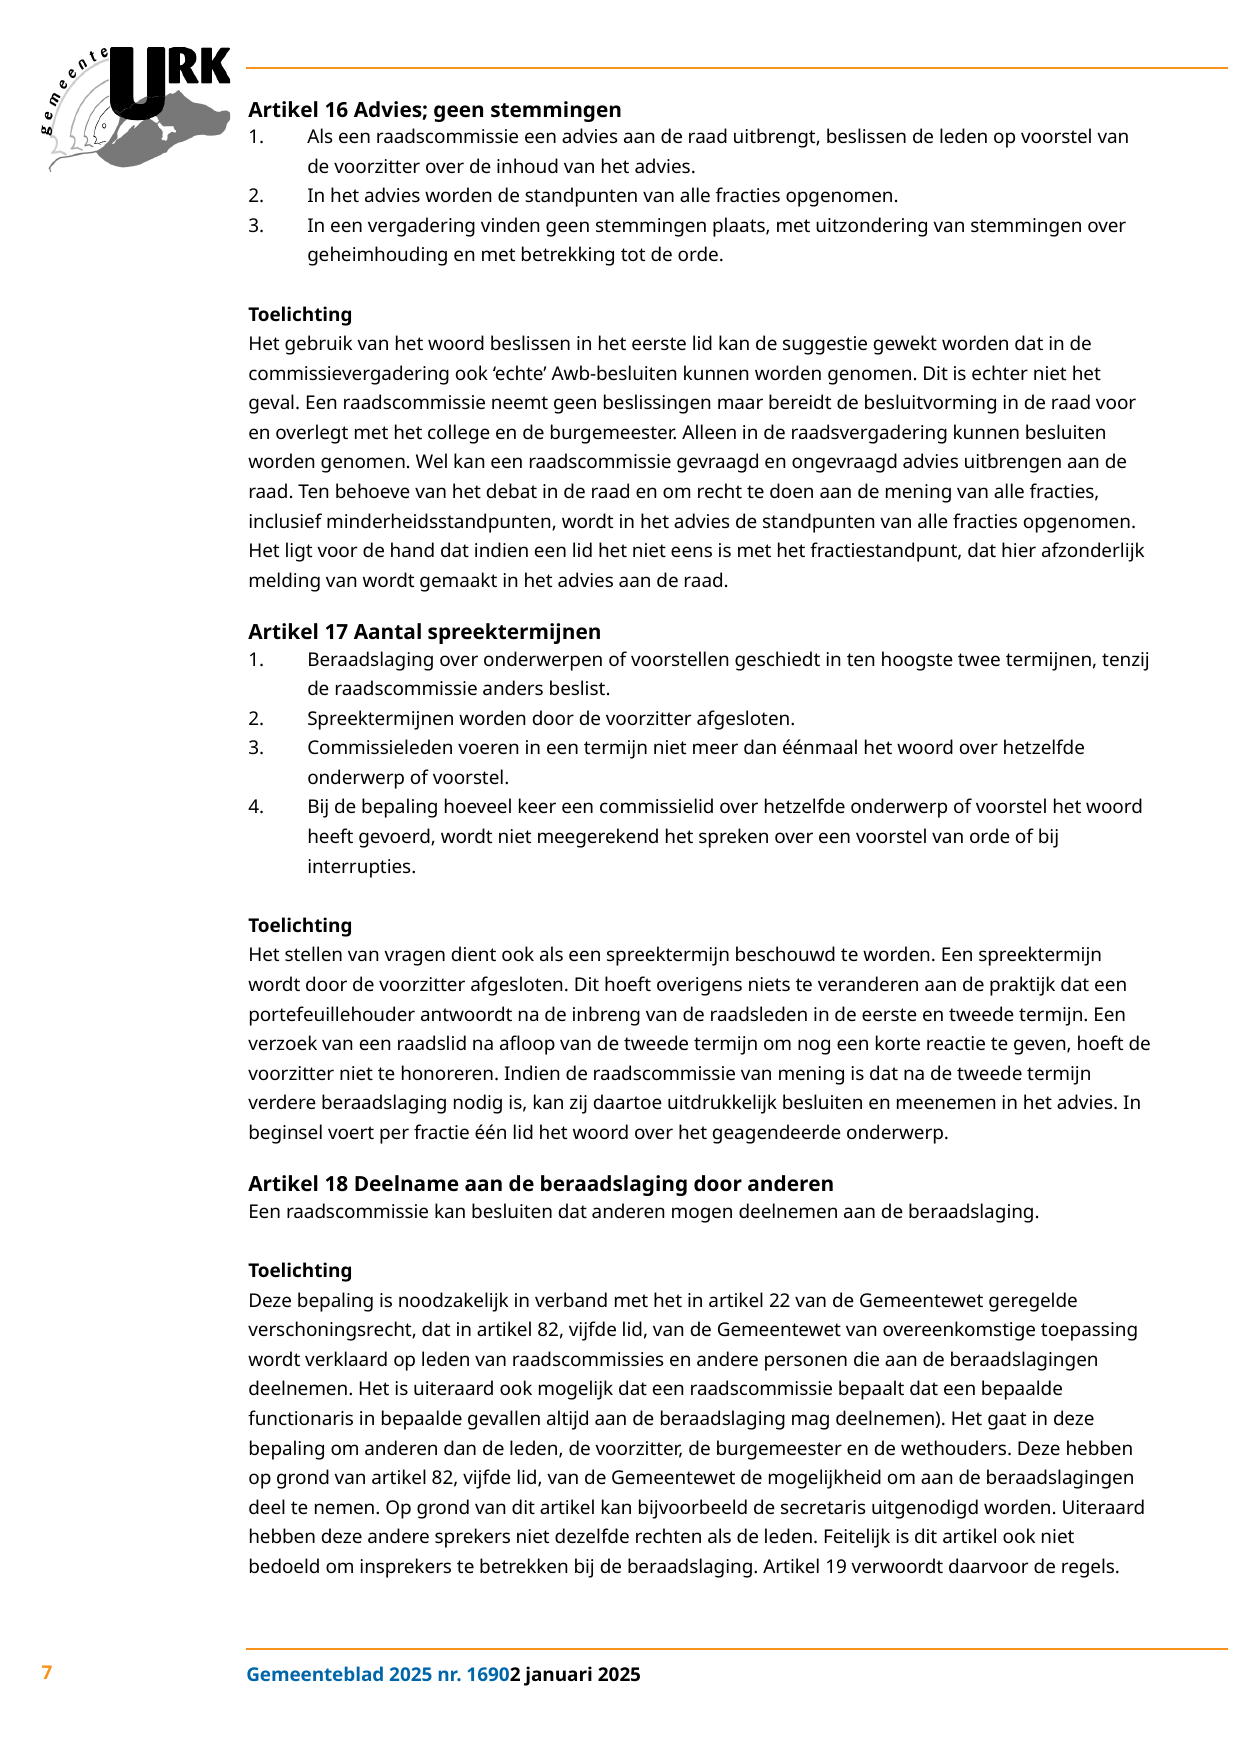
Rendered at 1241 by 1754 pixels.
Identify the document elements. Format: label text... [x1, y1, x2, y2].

list In het advies worden de standpunten van alle fracties opgenomen. [248, 182, 1152, 208]
text Artikel 16 Advies; geen stemmingen [248, 95, 1152, 123]
text Deze bepaling is noodzakelijk in verband met het in artikel 22 van de Gemeentewet geregelde verschoningsrecht, dat in artikel 82, vijfde lid, van de Gemeentewet van overeenkomstige toepassing wordt verklaard op leden van raadscommissies en andere personen die aan de beraadslagingen deelnemen. Het is uiteraard ook mogelijk dat een raadscommissie bepaalt dat een bepaalde functionaris in bepaalde gevallen altijd aan de beraadslaging mag deelnemen). Het gaat in deze bepaling om anderen dan de leden, de voorzitter, de burgemeester en de wethouders. Deze hebben op grond van artikel 82, vijfde lid, van de Gemeentewet de mogelijkheid om aan de beraadslagingen deel te nemen. Op grond van dit artikel kan bijvoorbeeld de secretaris uitgenodigd worden. Uiteraard hebben deze andere sprekers niet dezelfde rechten als de leden. Feitelijk is dit artikel ook niet bedoeld om insprekers te betrekken bij de beraadslaging. Artikel 19 verwoordt daarvoor de regels. [248, 1287, 1152, 1579]
picture [41, 47, 231, 172]
list Spreektermijnen worden door de voorzitter afgesloten. [248, 705, 1152, 731]
list In een vergadering vinden geen stemmingen plaats, met uitzondering van stemmingen over geheimhouding en met betrekking tot de orde. [248, 212, 1152, 267]
text Toelichting [248, 912, 1152, 938]
list Bij de bepaling hoeveel keer een commissielid over hetzelfde onderwerp of voorstel het woord heeft gevoerd, wordt niet meegerekend het spreken over een voorstel van orde of bij interrupties. [248, 794, 1152, 879]
list Beraadslaging over onderwerpen of voorstellen geschiedt in ten hoogste twee termijnen, tenzij de raadscommissie anders beslist. [248, 646, 1152, 701]
text Een raadscommissie kan besluiten dat anderen mogen deelnemen aan de beraadslaging. [248, 1198, 1152, 1224]
list Commissieleden voeren in een termijn niet meer dan éénmaal het woord over hetzelfde onderwerp of voorstel. [248, 734, 1152, 790]
text Het gebruik van het woord beslissen in het eerste lid kan de suggestie gewekt worden dat in de commissievergadering ook ‘echte’ Awb-besluiten kunnen worden genomen. Dit is echter niet het geval. Een raadscommissie neemt geen beslissingen maar bereidt de besluitvorming in de raad voor en overlegt met het college en de burgemeester. Alleen in de raadsvergadering kunnen besluiten worden genomen. Wel kan een raadscommissie gevraagd en ongevraagd advies uitbrengen aan de raad. Ten behoeve van het debat in de raad en om recht te doen aan de mening van alle fracties, inclusief minderheidsstandpunten, wordt in het advies de standpunten van alle fracties opgenomen. Het ligt voor de hand dat indien een lid het niet eens is met het fractiestandpunt, dat hier afzonderlijk melding van wordt gemaakt in het advies aan de raad. [248, 330, 1152, 593]
text Artikel 18 Deelname aan de beraadslaging door anderen [248, 1169, 1152, 1198]
text Artikel 17 Aantal spreektermijnen [248, 617, 1152, 646]
text Toelichting [248, 1257, 1152, 1283]
text Toelichting [248, 301, 1152, 326]
text Het stellen van vragen dient ook als een spreektermijn beschouwd te worden. Een spreektermijn wordt door de voorzitter afgesloten. Dit hoeft overigens niets te veranderen aan de praktijk dat een portefeuillehouder antwoordt na de inbreng van de raadsleden in de eerste en tweede termijn. Een verzoek van een raadslid na afloop van de tweede termijn om nog een korte reactie te geven, hoeft de voorzitter niet te honoreren. Indien de raadscommissie van mening is dat na de tweede termijn verdere beraadslaging nodig is, kan zij daartoe uitdrukkelijk besluiten en meenemen in het advies. In beginsel voert per fractie één lid het woord over het geagendeerde onderwerp. [248, 942, 1152, 1145]
list Als een raadscommissie een advies aan de raad uitbrengt, beslissen de leden op voorstel van de voorzitter over de inhoud van het advies. [248, 123, 1152, 178]
